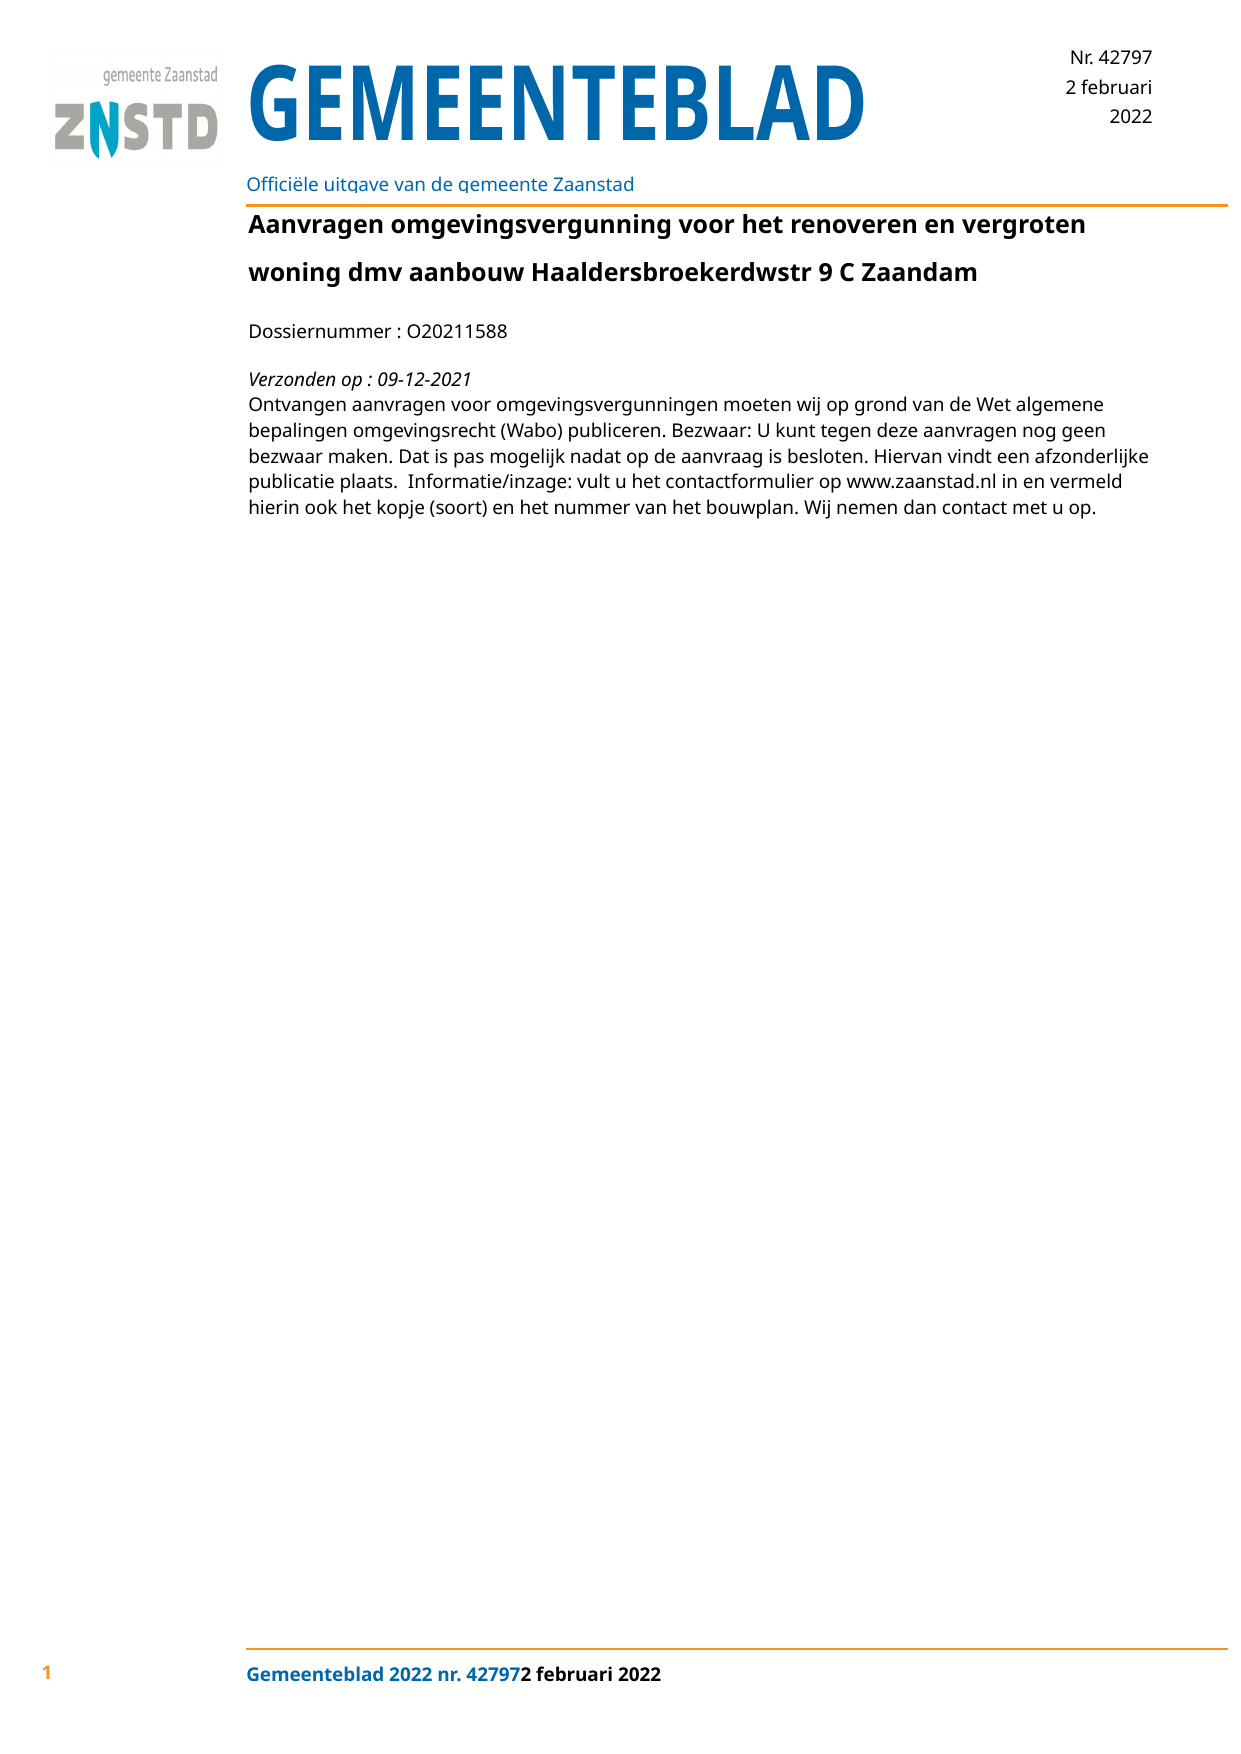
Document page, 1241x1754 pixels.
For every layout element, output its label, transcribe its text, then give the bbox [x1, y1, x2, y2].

text Aanvragen omgevingsvergunning voor het renoveren en vergroten woning dmv aanbouw Haaldersbroekerdwstr 9 C Zaandam [248, 207, 1152, 288]
picture [41, 47, 231, 172]
text Verzonden op : 09-12-2021 [248, 366, 1152, 391]
text Dossiernummer : O20211588 [248, 318, 1152, 344]
text Ontvangen aanvragen voor omgevingsvergunningen moeten wij op grond van de Wet algemene bepalingen omgevingsrecht (Wabo) publiceren. Bezwaar: U kunt tegen deze aanvragen nog geen bezwaar maken. Dat is pas mogelijk nadat op de aanvraag is besloten. Hiervan vindt een afzonderlijke publicatie plaats. Informatie/inzage: vult u het contactformulier op www.zaanstad.nl in en vermeld hierin ook het kopje (soort) en het nummer van het bouwplan. Wij nemen dan contact met u op. [248, 391, 1152, 520]
